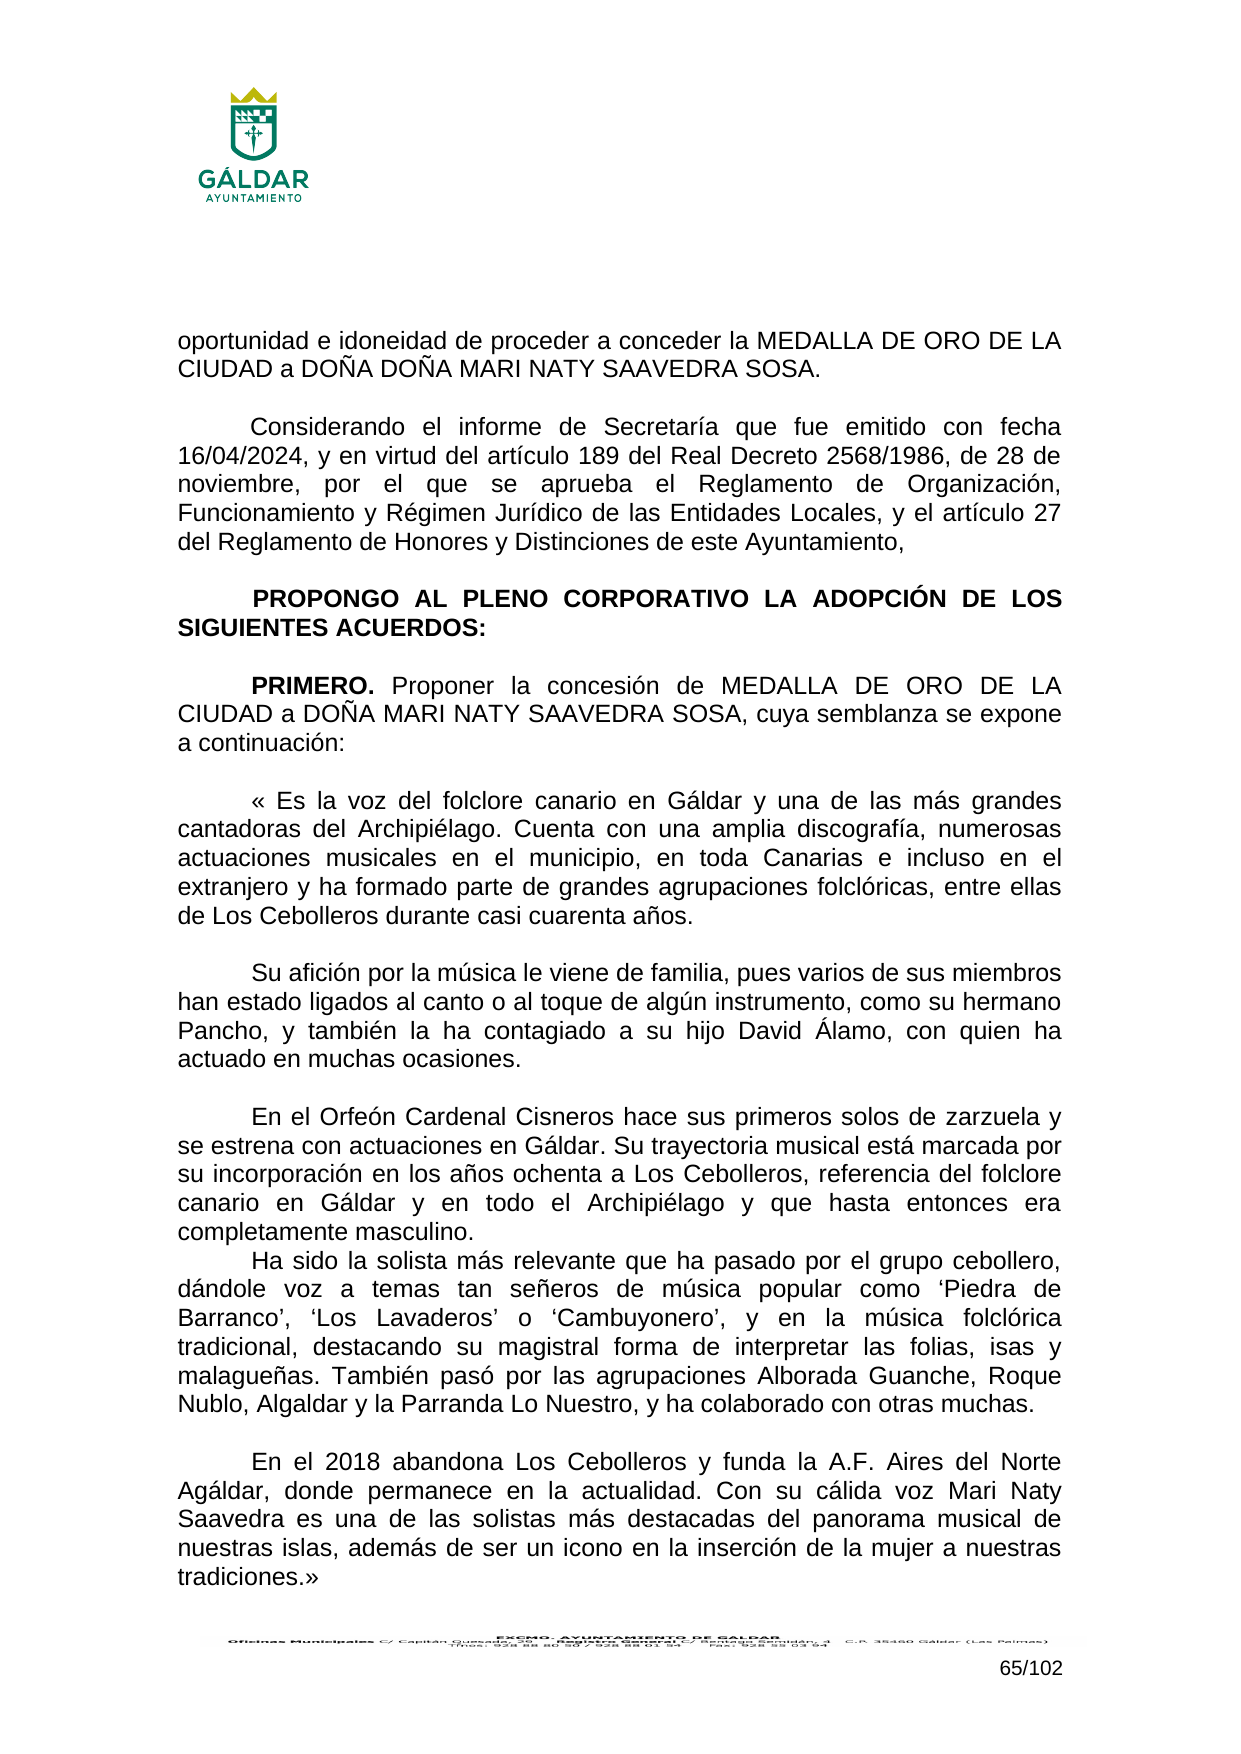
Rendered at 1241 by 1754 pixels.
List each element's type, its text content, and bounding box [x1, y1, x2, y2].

text Considerando el informe de Secretaría que fue emitido con fecha 16/04/2024, y en virtud del artículo 189 del Real Decreto 2568/1986, de 28 de noviembre, por el que se aprueba el Reglamento de Organización, Funcionamiento y Régimen Jurídico de las Entidades Locales, y el artículo 27 del Reglamento de Honores y Distinciones de este Ayuntamiento, [177, 412, 1063, 556]
text oportunidad e idoneidad de proceder a conceder la MEDALLA DE ORO DE LA CIUDAD a DOÑA DOÑA MARI NATY SAAVEDRA SOSA. [177, 326, 1063, 383]
picture [227, 1636, 1059, 1647]
text En el 2018 abandona Los Cebolleros y funda la A.F. Aires del Norte Agáldar, donde permanece en la actualidad. Con su cálida voz Mari Naty Saavedra es una de las solistas más destacadas del panorama musical de nuestras islas, además de ser un icono en la inserción de la mujer a nuestras tradiciones.» [177, 1447, 1063, 1591]
picture [181, 73, 325, 217]
text Ha sido la solista más relevante que ha pasado por el grupo cebollero, dándole voz a temas tan señeros de música popular como ‘Piedra de Barranco’, ‘Los Lavaderos’ o ‘Cambuyonero’, y en la música folclórica tradicional, destacando su magistral forma de interpretar las folias, isas y malagueñas. También pasó por las agrupaciones Alborada Guanche, Roque Nublo, Algaldar y la Parranda Lo Nuestro, y ha colaborado con otras muchas. [177, 1246, 1063, 1418]
text En el Orfeón Cardenal Cisneros hace sus primeros solos de zarzuela y se estrena con actuaciones en Gáldar. Su trayectoria musical está marcada por su incorporación en los años ochenta a Los Cebolleros, referencia del folclore canario en Gáldar y en todo el Archipiélago y que hasta entonces era completamente masculino. [177, 1102, 1063, 1246]
text Su afición por la música le viene de familia, pues varios de sus miembros han estado ligados al canto o al toque de algún instrumento, como su hermano Pancho, y también la ha contagiado a su hijo David Álamo, con quien ha actuado en muchas ocasiones. [177, 958, 1063, 1073]
text PROPONGO AL PLENO CORPORATIVO LA ADOPCIÓN DE LOS SIGUIENTES ACUERDOS: [177, 584, 1063, 642]
text PRIMERO. Proponer la concesión de MEDALLA DE ORO DE LA CIUDAD a DOÑA MARI NATY SAAVEDRA SOSA, cuya semblanza se expone a continuación: [177, 671, 1063, 757]
text « Es la voz del folclore canario en Gáldar y una de las más grandes cantadoras del Archipiélago. Cuenta con una amplia discografía, numerosas actuaciones musicales en el municipio, en toda Canarias e incluso en el extranjero y ha formado parte de grandes agrupaciones folclóricas, entre ellas de Los Cebolleros durante casi cuarenta años. [177, 786, 1063, 929]
